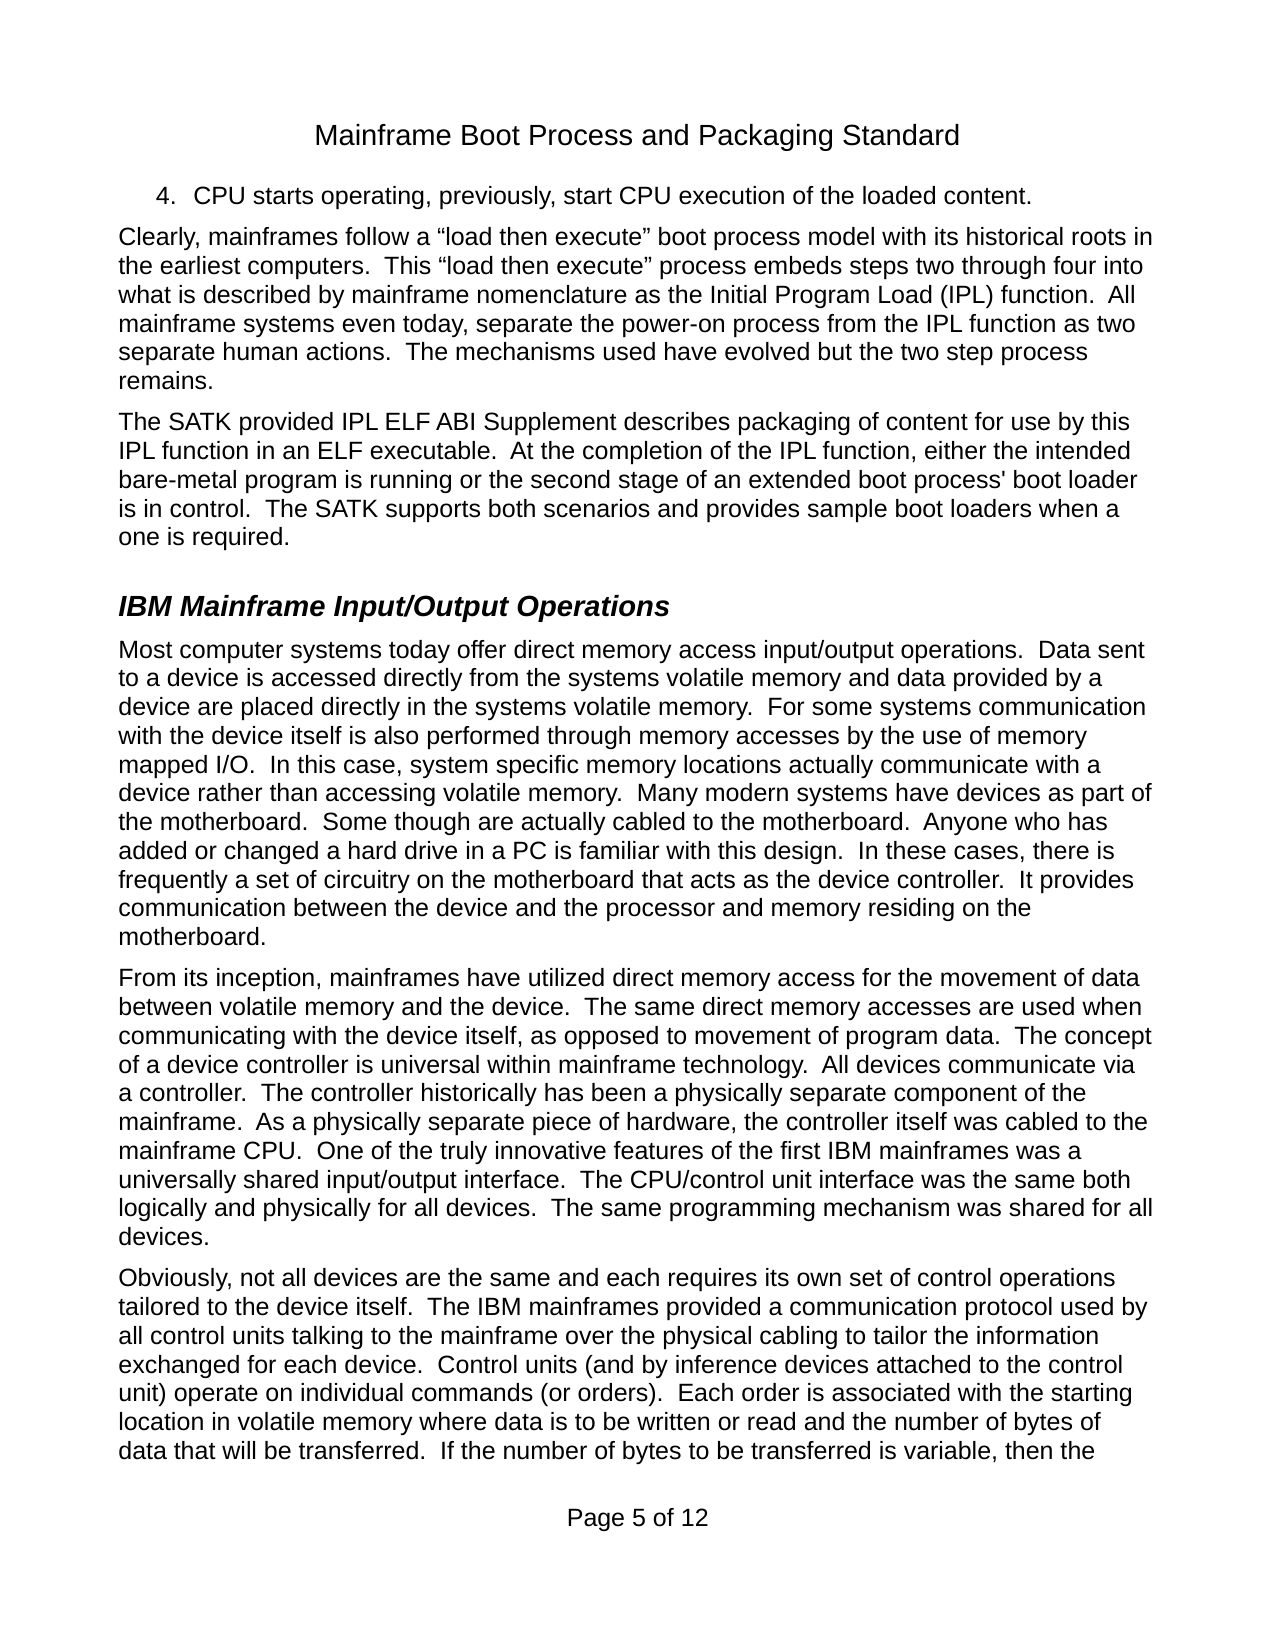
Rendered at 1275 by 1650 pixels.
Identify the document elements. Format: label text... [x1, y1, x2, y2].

text Most computer systems today offer direct memory access input/output operations. Data sent to a device is accessed directly from the systems volatile memory and data provided by a device are placed directly in the systems volatile memory. For some systems communication with the device itself is also performed through memory accesses by the use of memory mapped I/O. In this case, system specific memory locations actually communicate with a device rather than accessing volatile memory. Many modern systems have devices as part of the motherboard. Some though are actually cabled to the motherboard. Anyone who has added or changed a hard drive in a PC is familiar with this design. In these cases, there is frequently a set of circuitry on the motherboard that acts as the device controller. It provides communication between the device and the processor and memory residing on the motherboard. [118, 635, 1157, 951]
text From its inception, mainframes have utilized direct memory access for the movement of data between volatile memory and the device. The same direct memory accesses are used when communicating with the device itself, as opposed to movement of program data. The concept of a device controller is universal within mainframe technology. All devices communicate via a controller. The controller historically has been a physically separate component of the mainframe. As a physically separate piece of hardware, the controller itself was cabled to the mainframe CPU. One of the truly innovative features of the first IBM mainframes was a universally shared input/output interface. The CPU/control unit interface was the same both logically and physically for all devices. The same programming mechanism was shared for all devices. [118, 963, 1157, 1251]
text Clearly, mainframes follow a “load then execute” boot process model with its historical roots in the earliest computers. This “load then execute” process embeds steps two through four into what is described by mainframe nomenclature as the Initial Program Load (IPL) function. All mainframe systems even today, separate the power-on process from the IPL function as two separate human actions. The mechanisms used have evolved but the two step process remains. [118, 222, 1157, 395]
text The SATK provided IPL ELF ABI Supplement describes packaging of content for use by this IPL function in an ELF executable. At the completion of the IPL function, either the intended bare-metal program is running or the second stage of an extended boot process' boot loader is in control. The SATK supports both scenarios and provides sample boot loaders when a one is required. [118, 407, 1157, 551]
list CPU starts operating, previously, start CPU execution of the loaded content. [156, 181, 1157, 210]
text Obviously, not all devices are the same and each requires its own set of control operations tailored to the device itself. The IBM mainframes provided a communication protocol used by all control units talking to the mainframe over the physical cabling to tailor the information exchanged for each device. Control units (and by inference devices attached to the control unit) operate on individual commands (or orders). Each order is associated with the starting location in volatile memory where data is to be written or read and the number of bytes of data that will be transferred. If the number of bytes to be transferred is variable, then the [118, 1263, 1157, 1465]
subtitle IBM Mainframe Input/Output Operations [118, 589, 1157, 622]
